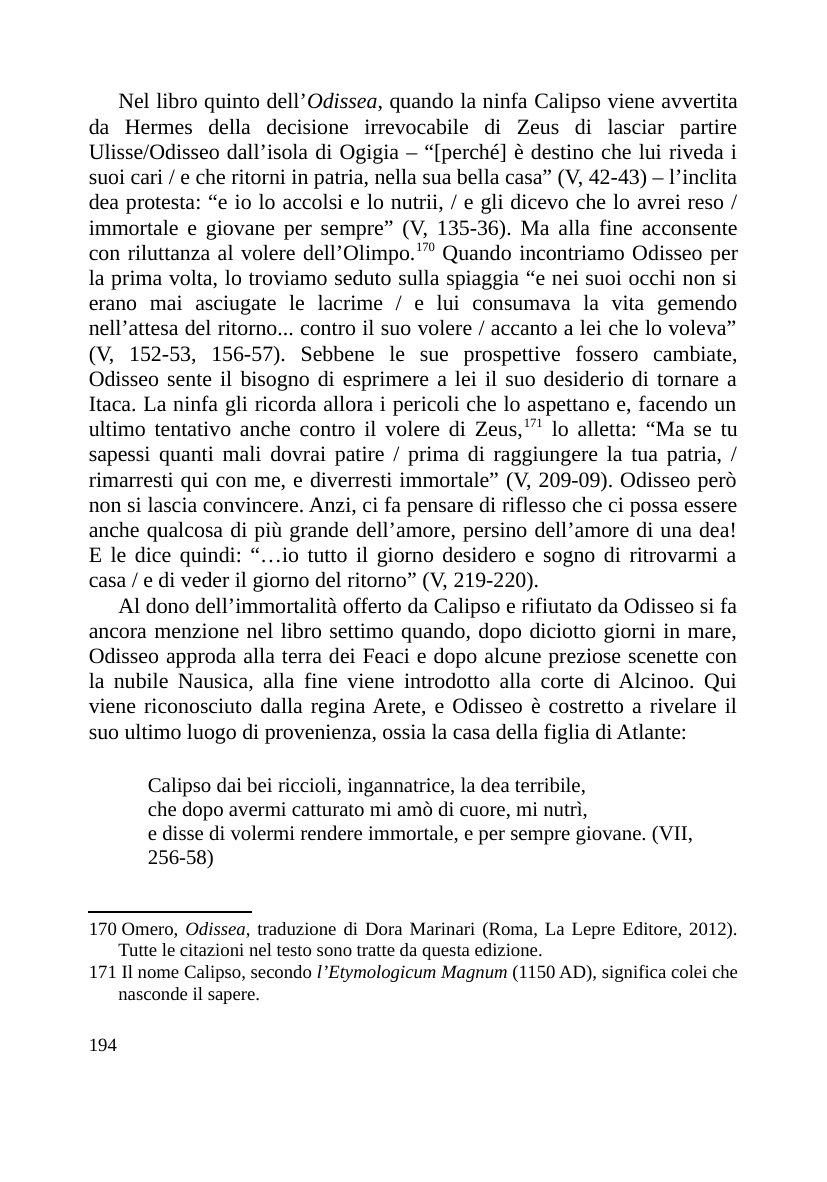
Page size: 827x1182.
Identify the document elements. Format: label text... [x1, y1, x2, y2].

text che dopo avermi catturato mi amò di cuore, mi nutrì, [148, 797, 709, 821]
text Il nome Calipso, secondo l’Etymologicum Magnum (1150 AD), significa colei che nasconde il sapere. [88, 961, 738, 1004]
text Nel libro quinto dell’Odissea, quando la ninfa Calipso viene avvertita da Hermes della decisione irrevocabile di Zeus di lasciar partire Ulisse/Odisseo dall’isola di Ogigia – “[perché] è destino che lui riveda i suoi cari / e che ritorni in patria, nella sua bella casa” (V, 42-43) – l’inclita dea protesta: “e io lo accolsi e lo nutrii, / e gli dicevo che lo avrei reso / immortale e giovane per sempre” (V, 135-36). Ma alla fine acconsente con riluttanza al volere dell’Olimpo. Quando incontriamo Odisseo per la prima volta, lo troviamo seduto sulla spiaggia “e nei suoi occhi non si erano mai asciugate le lacrime / e lui consumava la vita gemendo nell’attesa del ritorno... contro il suo volere / accanto a lei che lo voleva” (V, 152-53, 156-57). Sebbene le sue prospettive fossero cambiate, Odisseo sente il bisogno di esprimere a lei il suo desiderio di tornare a Itaca. La ninfa gli ricorda allora i pericoli che lo aspettano e, facendo un ultimo tentativo anche contro il volere di Zeus, lo alletta: “Ma se tu sapessi quanti mali dovrai patire / prima di raggiungere la tua patria, / rimarresti qui con me, e diverresti immortale” (V, 209-09). Odisseo però non si lascia convincere. Anzi, ci fa pensare di riflesso che ci possa essere anche qualcosa di più grande dell’amore, persino dell’amore di una dea! E le dice quindi: “…io tutto il giorno desidero e sogno di ritrovarmi a casa / e di veder il giorno del ritorno” (V, 219-220). [88, 88, 738, 593]
text Omero, Odissea, traduzione di Dora Marinari (Roma, La Lepre Editore, 2012). Tutte le citazioni nel testo sono tratte da questa edizione. [88, 918, 738, 961]
text Al dono dell’immortalità offerto da Calipso e rifiutato da Odisseo si fa ancora menzione nel libro settimo quando, dopo diciotto giorni in mare, Odisseo approda alla terra dei Feaci e dopo alcune preziose scenette con la nubile Nausica, alla fine viene introdotto alla corte di Alcinoo. Qui viene riconosciuto dalla regina Arete, e Odisseo è costretto a rivelare il suo ultimo luogo di provenienza, ossia la casa della figlia di Atlante: [88, 593, 738, 744]
text e disse di volermi rendere immortale, e per sempre giovane. (VII, 256-58) [148, 821, 709, 869]
text Calipso dai bei riccioli, ingannatrice, la dea terribile, [148, 773, 709, 797]
